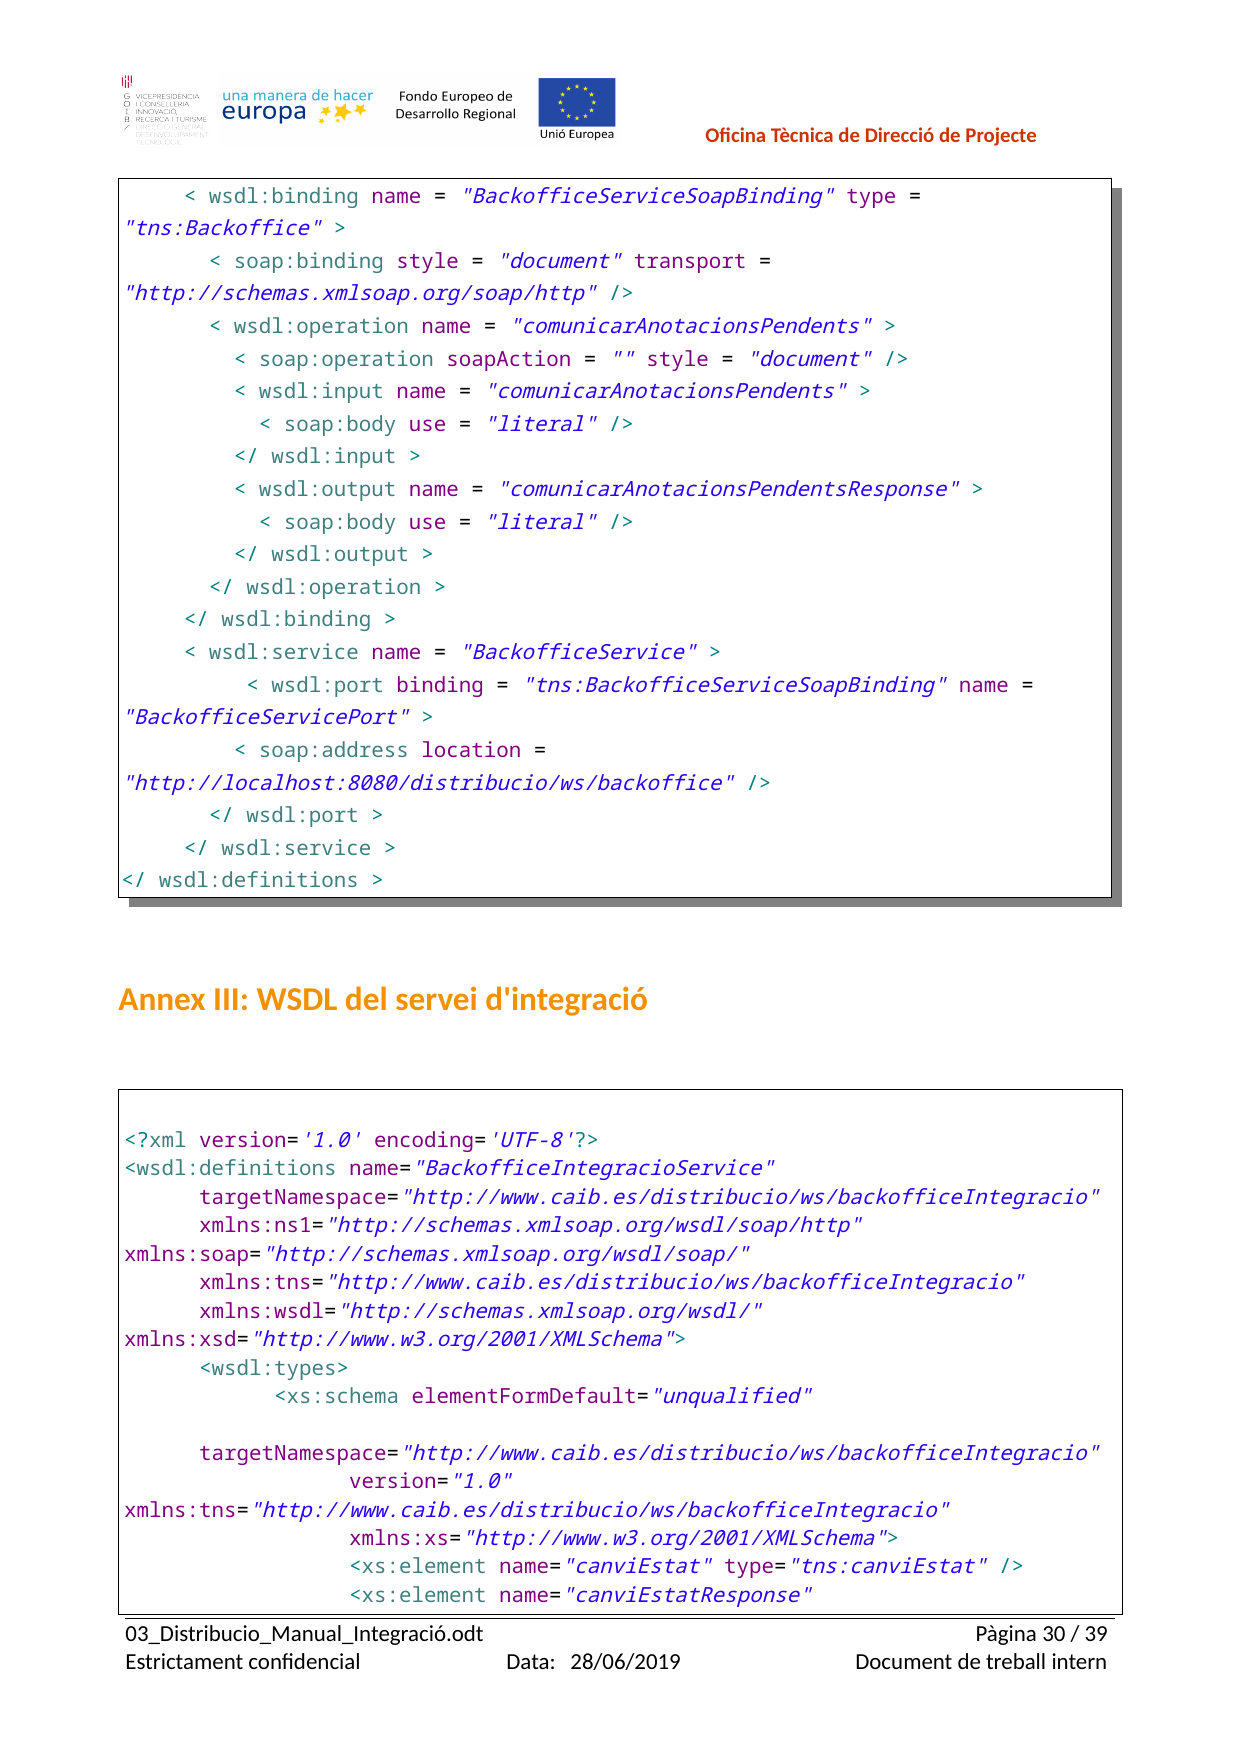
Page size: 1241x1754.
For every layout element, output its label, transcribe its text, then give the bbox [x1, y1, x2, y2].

text </ wsdl:operation > [119, 569, 1111, 600]
text </ wsdl:output > [119, 536, 1111, 568]
text </ wsdl:binding > [119, 602, 1111, 633]
text < soap:body use = "literal" /> [119, 406, 1111, 437]
text < wsdl:output name = "comunicarAnotacionsPendentsResponse" > [119, 471, 1111, 503]
text < soap:binding style = "document" transport = "http://schemas.xmlsoap.org/soap/http" /> [119, 243, 1111, 307]
text < wsdl:binding name = "BackofficeServiceSoapBinding" type = "tns:Backoffice" > [119, 179, 1111, 242]
picture [219, 73, 621, 147]
table_header <?xml version='1.0' encoding='UTF-8'?> <wsdl:definitions name="BackofficeIntegracioService" targetNamespace="http://www.caib.es/distribucio/ws/backofficeIntegracio" xmlns:ns1="http://schemas.xmlsoap.org/wsdl/soap/http" xmlns:soap="http://schemas.xmlsoap.org/wsdl/soap/" xmlns:tns="http://www.caib.es/distribucio/ws/backofficeIntegracio" xmlns:wsdl="http://schemas.xmlsoap.org/wsdl/" xmlns:xsd="http://www.w3.org/2001/XMLSchema"> <wsdl:types> <xs:schema elementFormDefault="unqualified" targetNamespace="http://www.caib.es/distribucio/ws/backofficeIntegracio" version="1.0" xmlns:tns="http://www.caib.es/distribucio/ws/backofficeIntegracio" xmlns:xs="http://www.w3.org/2001/XMLSchema"> <xs:element name="canviEstat" type="tns:canviEstat" /> <xs:element name="canviEstatResponse" [119, 1090, 1122, 1614]
text < wsdl:operation name = "comunicarAnotacionsPendents" > [119, 308, 1111, 339]
text < wsdl:port binding = "tns:BackofficeServiceSoapBinding" name = "BackofficeServicePort" > [119, 667, 1111, 731]
text </ wsdl:input > [119, 438, 1111, 470]
text < soap:operation soapAction = "" style = "document" /> [119, 341, 1111, 372]
text < soap:address location = "http://localhost:8080/distribucio/ws/backoffice" /> [119, 732, 1111, 796]
text </ wsdl:definitions > [119, 862, 1111, 897]
text < wsdl:input name = "comunicarAnotacionsPendents" > [119, 373, 1111, 405]
text < soap:body use = "literal" /> [119, 504, 1111, 535]
text </ wsdl:service > [119, 830, 1111, 861]
subtitle Annex III: WSDL del servei d'integració [118, 978, 1122, 1018]
text < wsdl:service name = "BackofficeService" > [119, 634, 1111, 666]
text </ wsdl:port > [119, 797, 1111, 829]
picture [118, 73, 213, 147]
